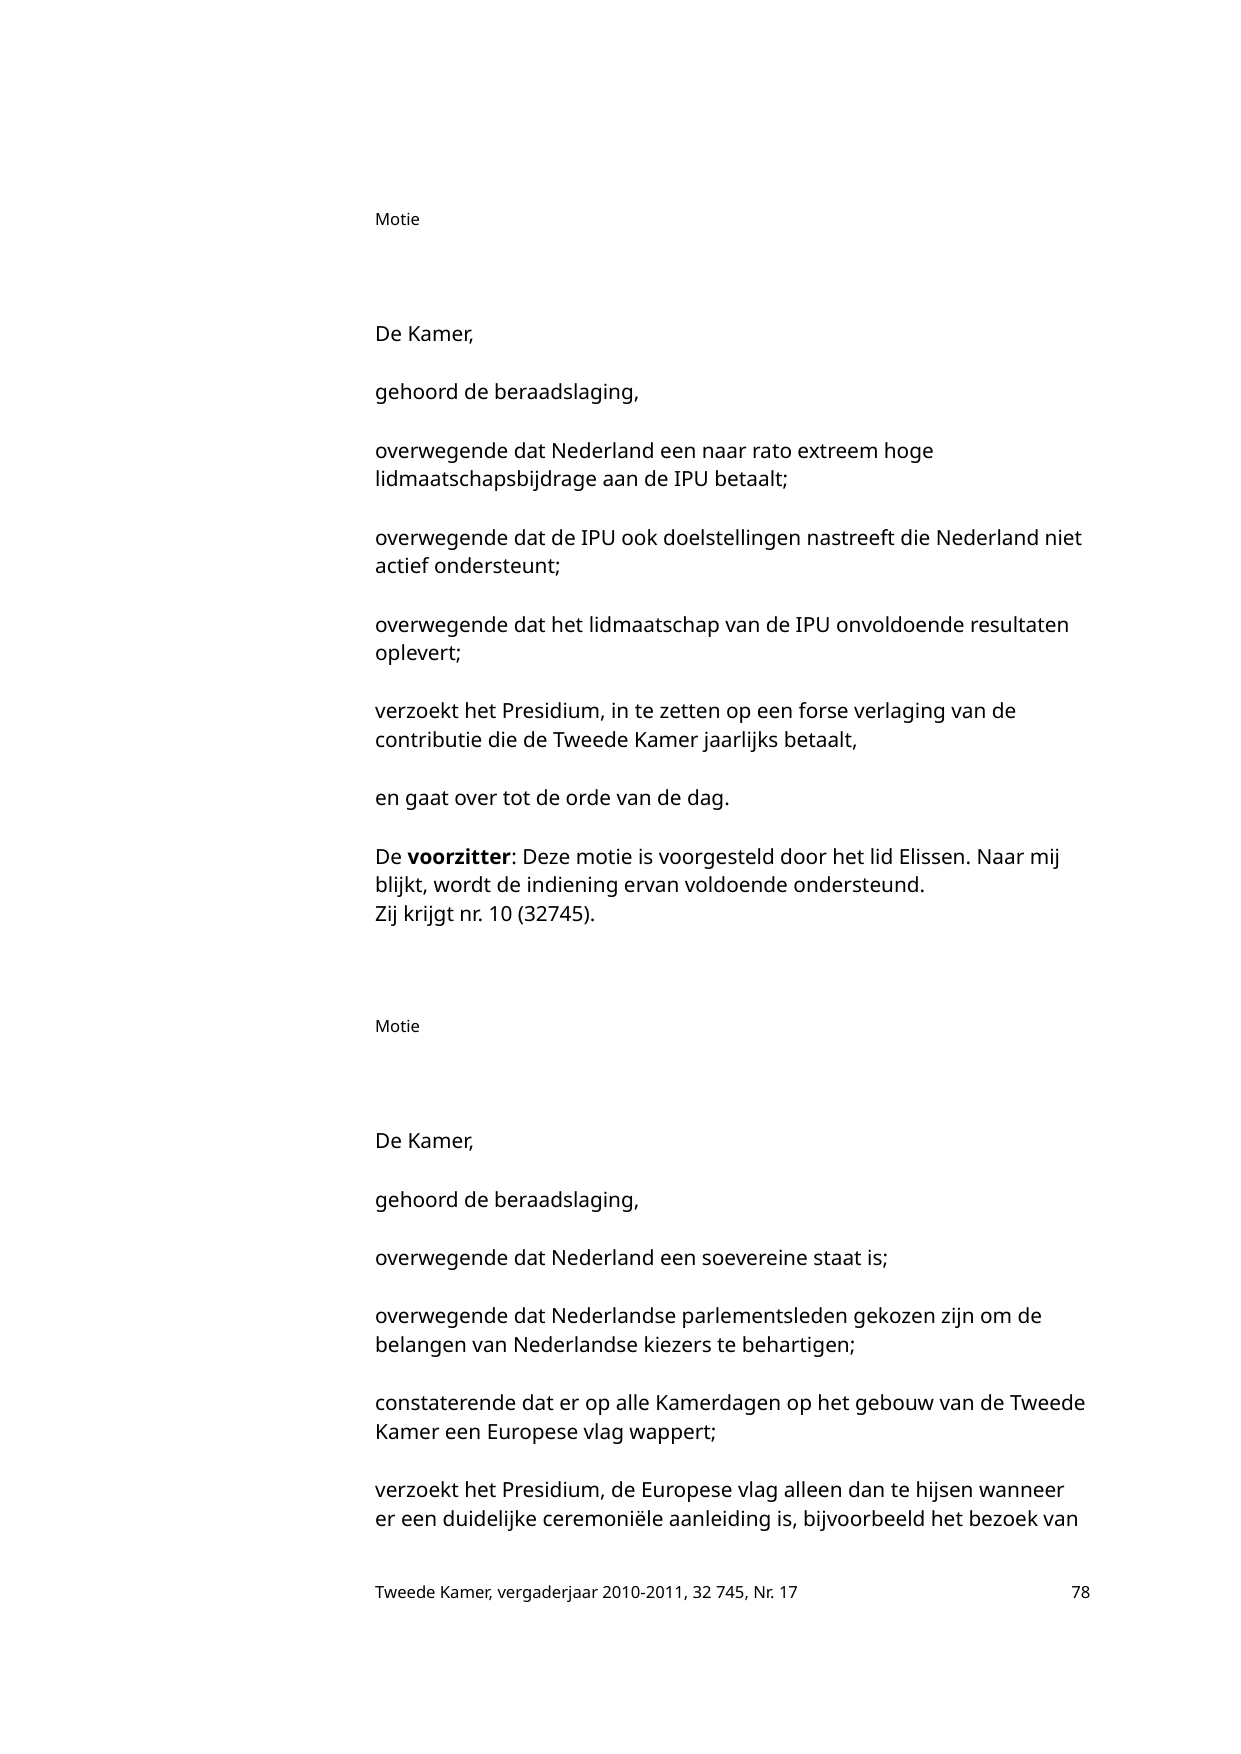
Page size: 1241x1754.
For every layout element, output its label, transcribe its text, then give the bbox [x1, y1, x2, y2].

text verzoekt het Presidium, in te zetten op een forse verlaging van de contributie die de Tweede Kamer jaarlijks betaalt, [375, 697, 1090, 753]
text gehoord de beraadslaging, [375, 1185, 1090, 1213]
table_header Motie [375, 208, 1090, 261]
text overwegende dat de IPU ook doelstellingen nastreeft die Nederland niet actief ondersteunt; [375, 523, 1090, 580]
text De voorzitter: Deze motie is voorgesteld door het lid Elissen. Naar mij blijkt, wordt de indiening ervan voldoende ondersteund. [375, 842, 1090, 899]
text constaterende dat er op alle Kamerdagen op het gebouw van de Tweede Kamer een Europese vlag wappert; [375, 1388, 1090, 1445]
text en gaat over tot de orde van de dag. [375, 783, 1090, 812]
text Zij krijgt nr. 10 (32745). [375, 899, 1090, 927]
text overwegende dat Nederland een soevereine staat is; [375, 1243, 1090, 1272]
text overwegende dat het lidmaatschap van de IPU onvoldoende resultaten oplevert; [375, 610, 1090, 667]
text overwegende dat Nederlandse parlementsleden gekozen zijn om de belangen van Nederlandse kiezers te behartigen; [375, 1302, 1090, 1358]
table_header Motie [375, 1015, 1090, 1068]
text overwegende dat Nederland een naar rato extreem hoge lidmaatschapsbijdrage aan de IPU betaalt; [375, 436, 1090, 493]
text gehoord de beraadslaging, [375, 377, 1090, 406]
text De Kamer, [375, 319, 1090, 347]
text verzoekt het Presidium, de Europese vlag alleen dan te hijsen wanneer er een duidelijke ceremoniële aanleiding is, bijvoorbeeld het bezoek van [375, 1475, 1090, 1532]
text De Kamer, [375, 1126, 1090, 1155]
